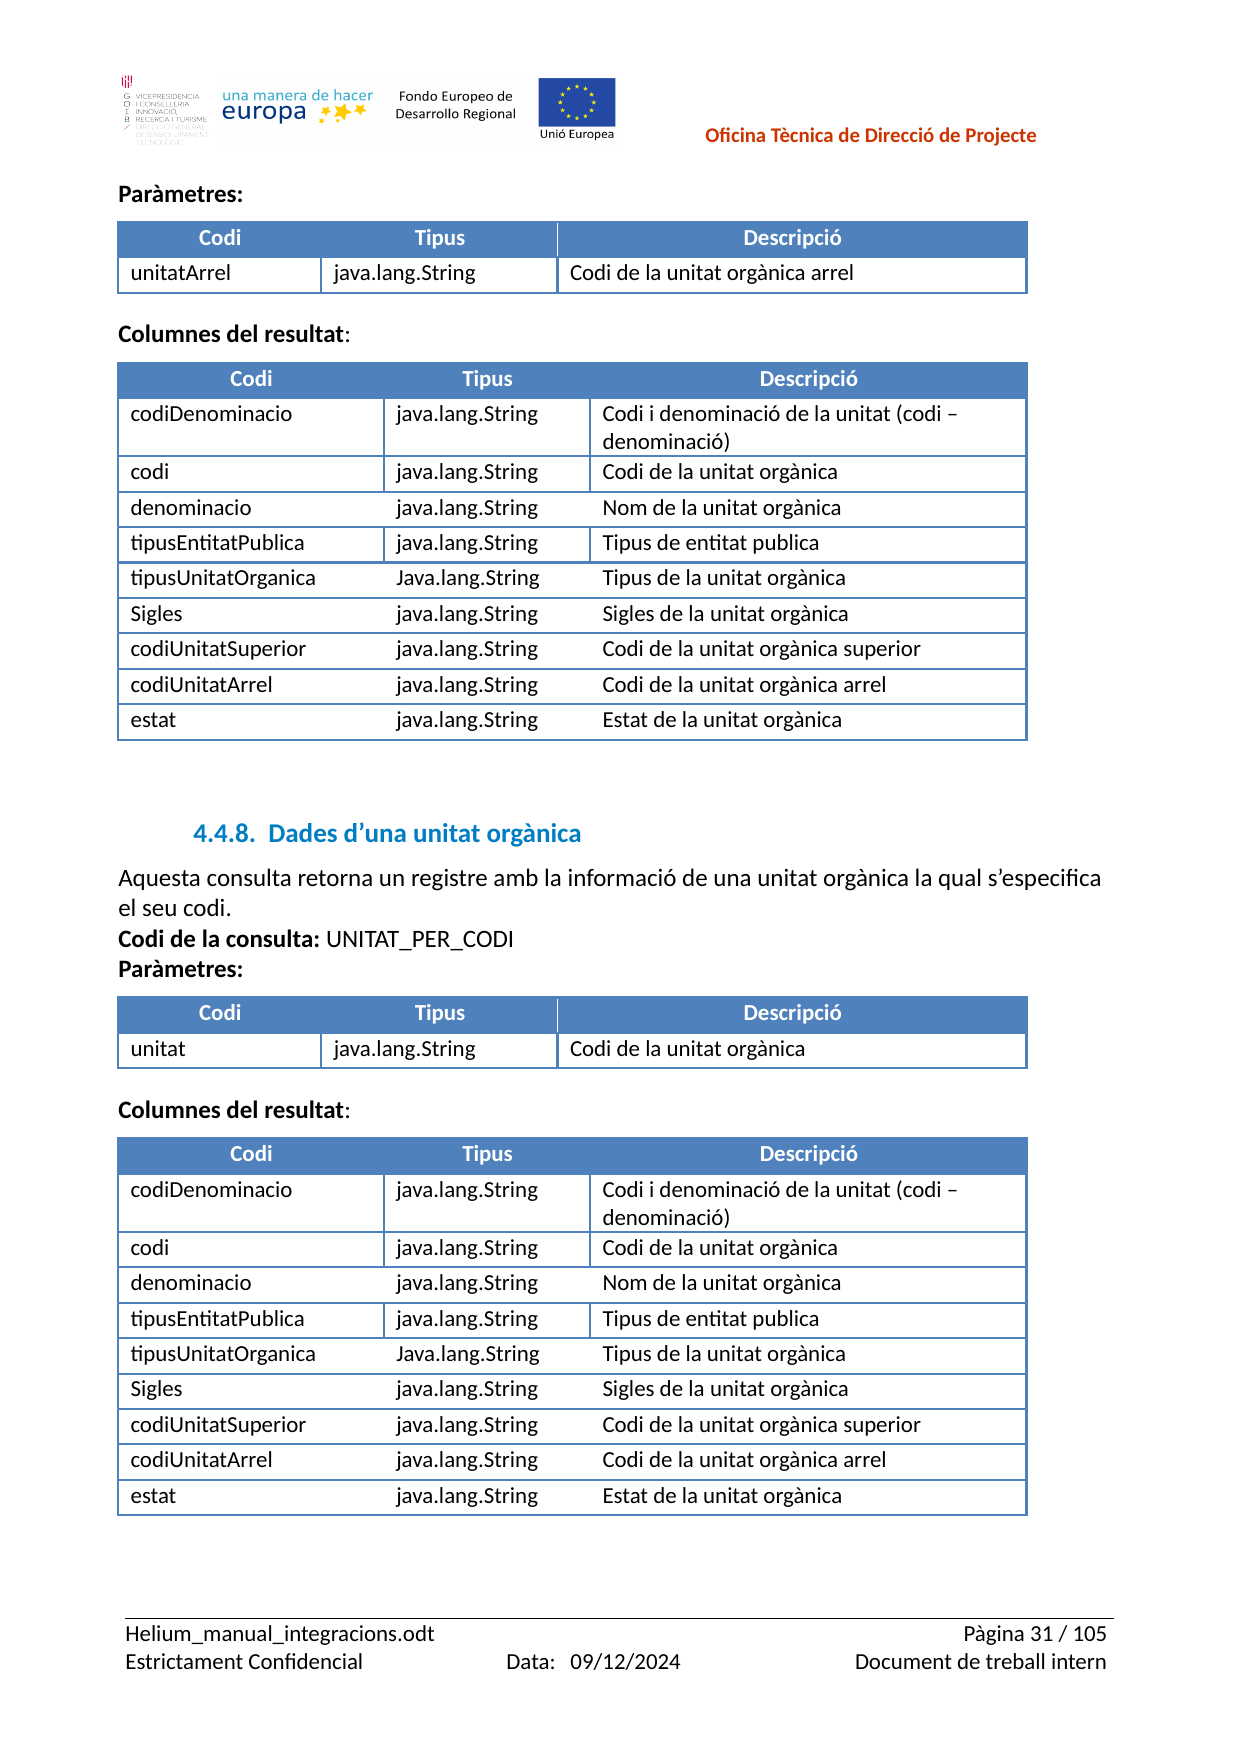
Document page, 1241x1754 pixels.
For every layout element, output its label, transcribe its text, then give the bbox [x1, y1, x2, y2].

picture [219, 73, 621, 147]
table_cell java.lang.String [384, 1410, 590, 1443]
table_header Tipus [321, 999, 557, 1032]
table_cell Codi i denominació de la unitat (codi – denominació) [591, 1175, 1025, 1231]
table_cell java.lang.String [384, 1445, 590, 1479]
table_cell java.lang.String [322, 1034, 556, 1067]
table_cell java.lang.String [385, 1304, 589, 1337]
table_cell java.lang.String [385, 1175, 589, 1231]
table_cell tipusEntitatPublica [119, 528, 383, 561]
table_header Descripció [590, 1139, 1025, 1173]
table_cell Codi i denominació de la unitat (codi – denominació) [591, 399, 1025, 455]
table_cell unitatArrel [119, 258, 320, 292]
table_header Descripció [558, 223, 1025, 256]
subtitle Dades d’una unitat orgànica [193, 816, 1122, 849]
table_cell Tipus de entitat publica [591, 528, 1025, 561]
table_cell Codi de la unitat orgànica arrel [590, 1445, 1025, 1479]
table_cell java.lang.String [384, 1268, 590, 1302]
table_cell denominacio [119, 1268, 384, 1302]
table_cell Codi de la unitat orgànica superior [590, 1410, 1025, 1443]
table_cell Codi de la unitat orgànica [591, 457, 1025, 491]
table_cell codi [119, 457, 383, 491]
table_header Codi [119, 364, 384, 397]
text Columnes del resultat: [118, 319, 1122, 349]
table_cell Java.lang.String [384, 564, 590, 597]
text Codi de la consulta: UNITAT_PER_CODI [118, 923, 1122, 953]
table_cell codiUnitatSuperior [119, 1410, 384, 1443]
table_cell java.lang.String [385, 457, 589, 491]
table_header Codi [119, 999, 321, 1032]
table_cell Sigles de la unitat orgànica [590, 599, 1025, 632]
text Aquesta consulta retorna un registre amb la informació de una unitat orgànica la qual s’especifica el seu codi. [118, 862, 1122, 923]
text Paràmetres: [118, 953, 1122, 984]
table_cell codiUnitatSuperior [119, 634, 384, 668]
table_cell java.lang.String [384, 599, 590, 632]
table_cell java.lang.String [384, 493, 590, 526]
table_cell java.lang.String [384, 1375, 590, 1408]
table_cell estat [119, 1481, 384, 1514]
table_cell tipusEntitatPublica [119, 1304, 383, 1337]
table_cell codiUnitatArrel [119, 1445, 384, 1479]
table_cell Codi de la unitat orgànica [559, 1034, 1025, 1067]
table_cell Tipus de la unitat orgànica [590, 564, 1025, 597]
table_cell codiDenominacio [119, 1175, 383, 1231]
table_header Tipus [384, 364, 590, 397]
table_header Codi [119, 223, 321, 256]
table_header Tipus [384, 1139, 590, 1173]
table_cell Nom de la unitat orgànica [590, 493, 1025, 526]
table_cell java.lang.String [385, 399, 589, 455]
table_cell Codi de la unitat orgànica [591, 1233, 1025, 1266]
table_cell tipusUnitatOrganica [119, 1339, 384, 1372]
table_cell Tipus de la unitat orgànica [590, 1339, 1025, 1372]
table_header Descripció [590, 364, 1025, 397]
table_cell java.lang.String [384, 1481, 590, 1514]
table_cell Codi de la unitat orgànica arrel [559, 258, 1025, 292]
table_cell Estat de la unitat orgànica [590, 705, 1025, 738]
table_cell java.lang.String [384, 705, 590, 738]
table_cell Nom de la unitat orgànica [590, 1268, 1025, 1302]
table_cell estat [119, 705, 384, 738]
table_cell java.lang.String [385, 528, 589, 561]
table_cell Sigles de la unitat orgànica [590, 1375, 1025, 1408]
picture [118, 73, 213, 147]
table_cell Codi de la unitat orgànica superior [590, 634, 1025, 668]
table_cell Sigles [119, 1375, 384, 1408]
text Paràmetres: [118, 178, 1122, 208]
table_header Descripció [558, 999, 1025, 1032]
text Columnes del resultat: [118, 1094, 1122, 1125]
table_cell java.lang.String [384, 670, 590, 703]
table_cell codiUnitatArrel [119, 670, 384, 703]
table_cell Estat de la unitat orgànica [590, 1481, 1025, 1514]
table_header Codi [119, 1139, 384, 1173]
table_cell Tipus de entitat publica [591, 1304, 1025, 1337]
table_cell java.lang.String [384, 634, 590, 668]
table_cell Codi de la unitat orgànica arrel [590, 670, 1025, 703]
table_header Tipus [321, 223, 557, 256]
table_cell codi [119, 1233, 383, 1266]
table_cell java.lang.String [322, 258, 556, 292]
table_cell codiDenominacio [119, 399, 383, 455]
table_cell denominacio [119, 493, 384, 526]
table_cell java.lang.String [385, 1233, 589, 1266]
table_cell Java.lang.String [384, 1339, 590, 1372]
table_cell Sigles [119, 599, 384, 632]
table_cell unitat [119, 1034, 320, 1067]
table_cell tipusUnitatOrganica [119, 564, 384, 597]
